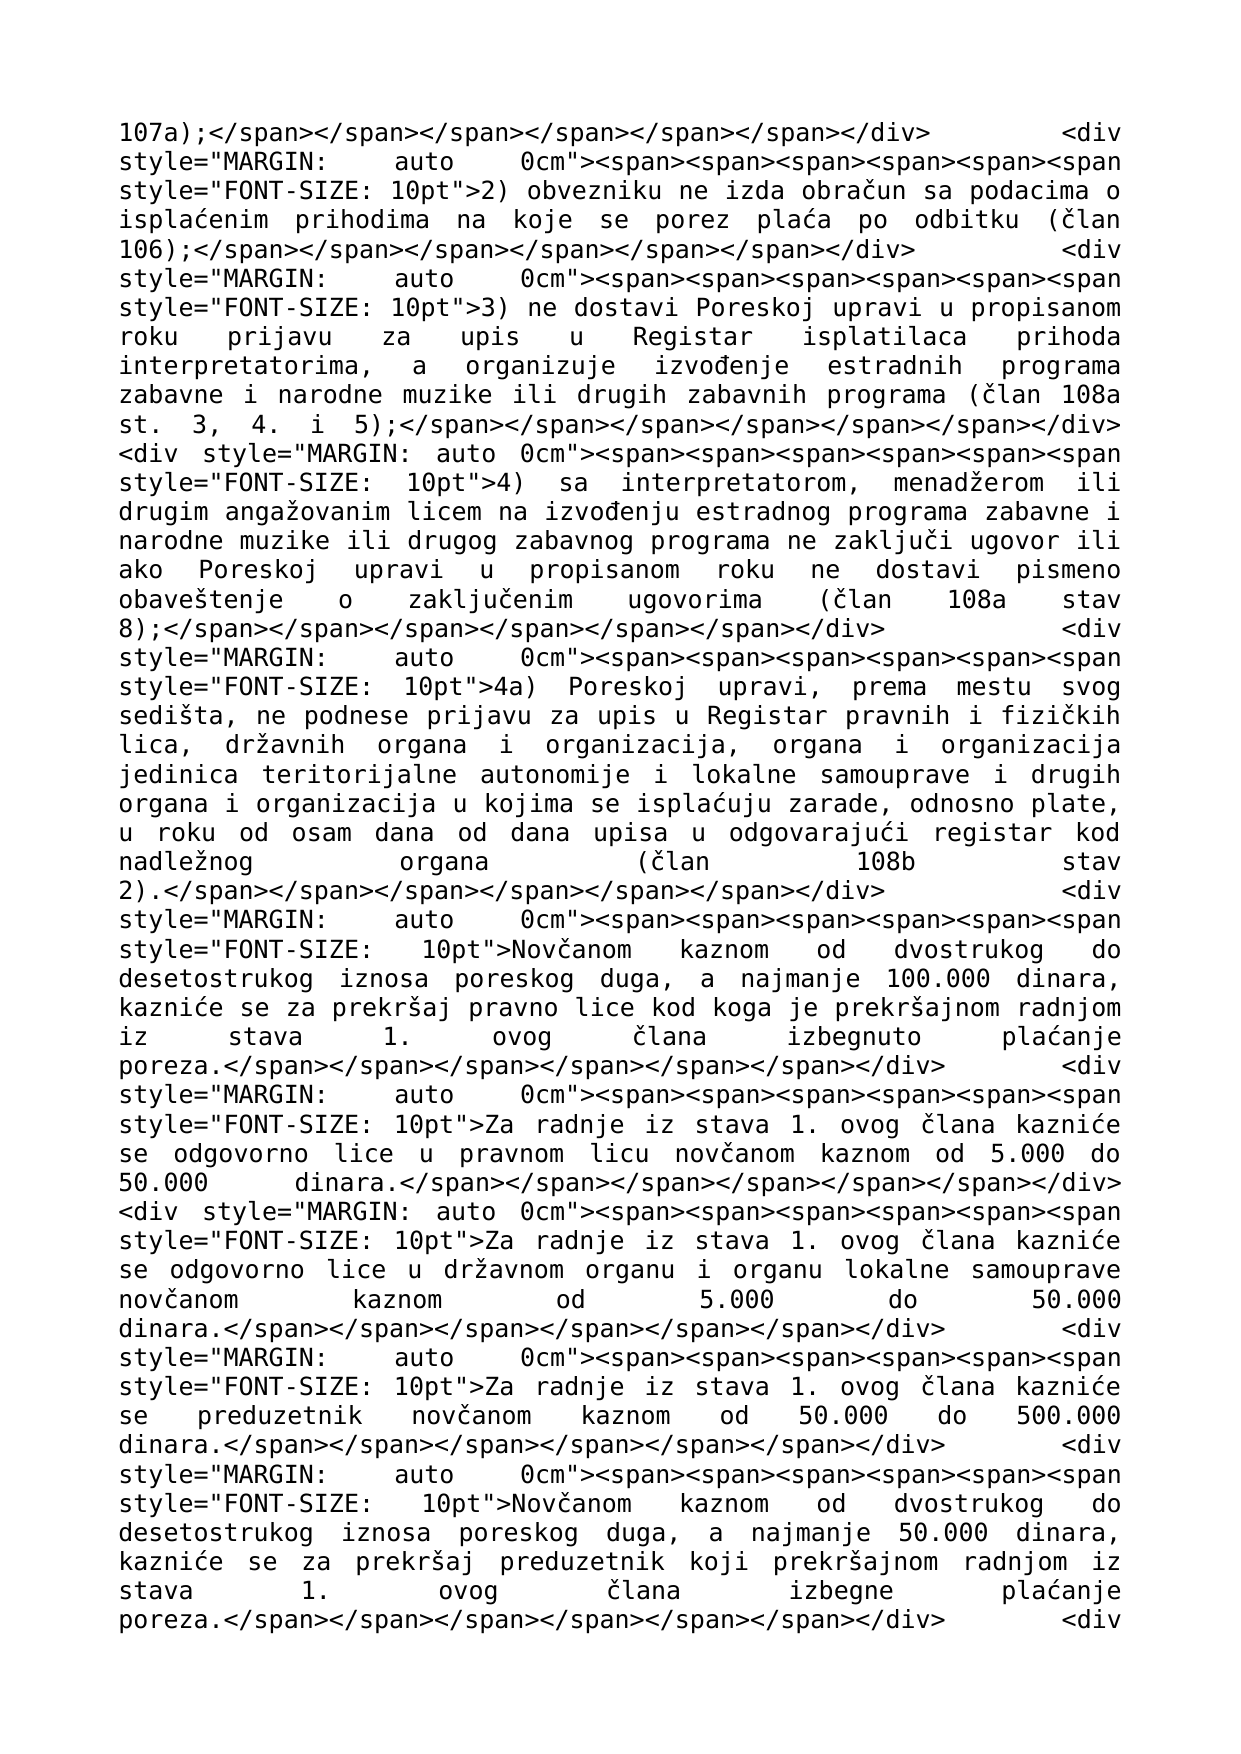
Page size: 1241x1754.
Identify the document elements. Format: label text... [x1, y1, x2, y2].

text 107a);</span></span></span></span></span></span></div> <div style="MARGIN: auto 0cm"><span><span><span><span><span><span style="FONT-SIZE: 10pt">2) obvezniku ne izda obračun sa podacima o isplaćenim prihodima na koje se porez plaća po odbitku (član 106);</span></span></span></span></span></span></div> <div style="MARGIN: auto 0cm"><span><span><span><span><span><span style="FONT-SIZE: 10pt">3) ne dostavi Poreskoj upravi u propisanom roku prijavu za upis u Registar isplatilaca prihoda interpretatorima, a organizuje izvođenje estradnih programa zabavne i narodne muzike ili drugih zabavnih programa (član 108a st. 3, 4. i 5);</span></span></span></span></span></span></div> <div style="MARGIN: auto 0cm"><span><span><span><span><span><span style="FONT-SIZE: 10pt">4) sa interpretatorom, menadžerom ili drugim angažovanim licem na izvođenju estradnog programa zabavne i narodne muzike ili drugog zabavnog programa ne zaključi ugovor ili ako Poreskoj upravi u propisanom roku ne dostavi pismeno obaveštenje o zaključenim ugovorima (član 108a stav 8);</span></span></span></span></span></span></div> <div style="MARGIN: auto 0cm"><span><span><span><span><span><span style="FONT-SIZE: 10pt">4a) Poreskoj upravi, prema mestu svog sedišta, ne podnese prijavu za upis u Registar pravnih i fizičkih lica, državnih organa i organizacija, organa i organizacija jedinica teritorijalne autonomije i lokalne samouprave i drugih organa i organizacija u kojima se isplaćuju zarade, odnosno plate, u roku od osam dana od dana upisa u odgovarajući registar kod nadležnog organa (član 108b stav 2).</span></span></span></span></span></span></div> <div style="MARGIN: auto 0cm"><span><span><span><span><span><span style="FONT-SIZE: 10pt">Novčanom kaznom od dvostrukog do desetostrukog iznosa poreskog duga, a najmanje 100.000 dinara, kazniće se za prekršaj pravno lice kod koga je prekršajnom radnjom iz stava 1. ovog člana izbegnuto plaćanje poreza.</span></span></span></span></span></span></div> <div style="MARGIN: auto 0cm"><span><span><span><span><span><span style="FONT-SIZE: 10pt">Za radnje iz stava 1. ovog člana kazniće se odgovorno lice u pravnom licu novčanom kaznom od 5.000 do 50.000 dinara.</span></span></span></span></span></span></div> <div style="MARGIN: auto 0cm"><span><span><span><span><span><span style="FONT-SIZE: 10pt">Za radnje iz stava 1. ovog člana kazniće se odgovorno lice u državnom organu i organu lokalne samouprave novčanom kaznom od 5.000 do 50.000 dinara.</span></span></span></span></span></span></div> <div style="MARGIN: auto 0cm"><span><span><span><span><span><span style="FONT-SIZE: 10pt">Za radnje iz stava 1. ovog člana kazniće se preduzetnik novčanom kaznom od 50.000 do 500.000 dinara.</span></span></span></span></span></span></div> <div style="MARGIN: auto 0cm"><span><span><span><span><span><span style="FONT-SIZE: 10pt">Novčanom kaznom od dvostrukog do desetostrukog iznosa poreskog duga, a najmanje 50.000 dinara, kazniće se za prekršaj preduzetnik koji prekršajnom radnjom iz stava 1. ovog člana izbegne plaćanje poreza.</span></span></span></span></span></span></div> <div [118, 118, 1122, 1635]
